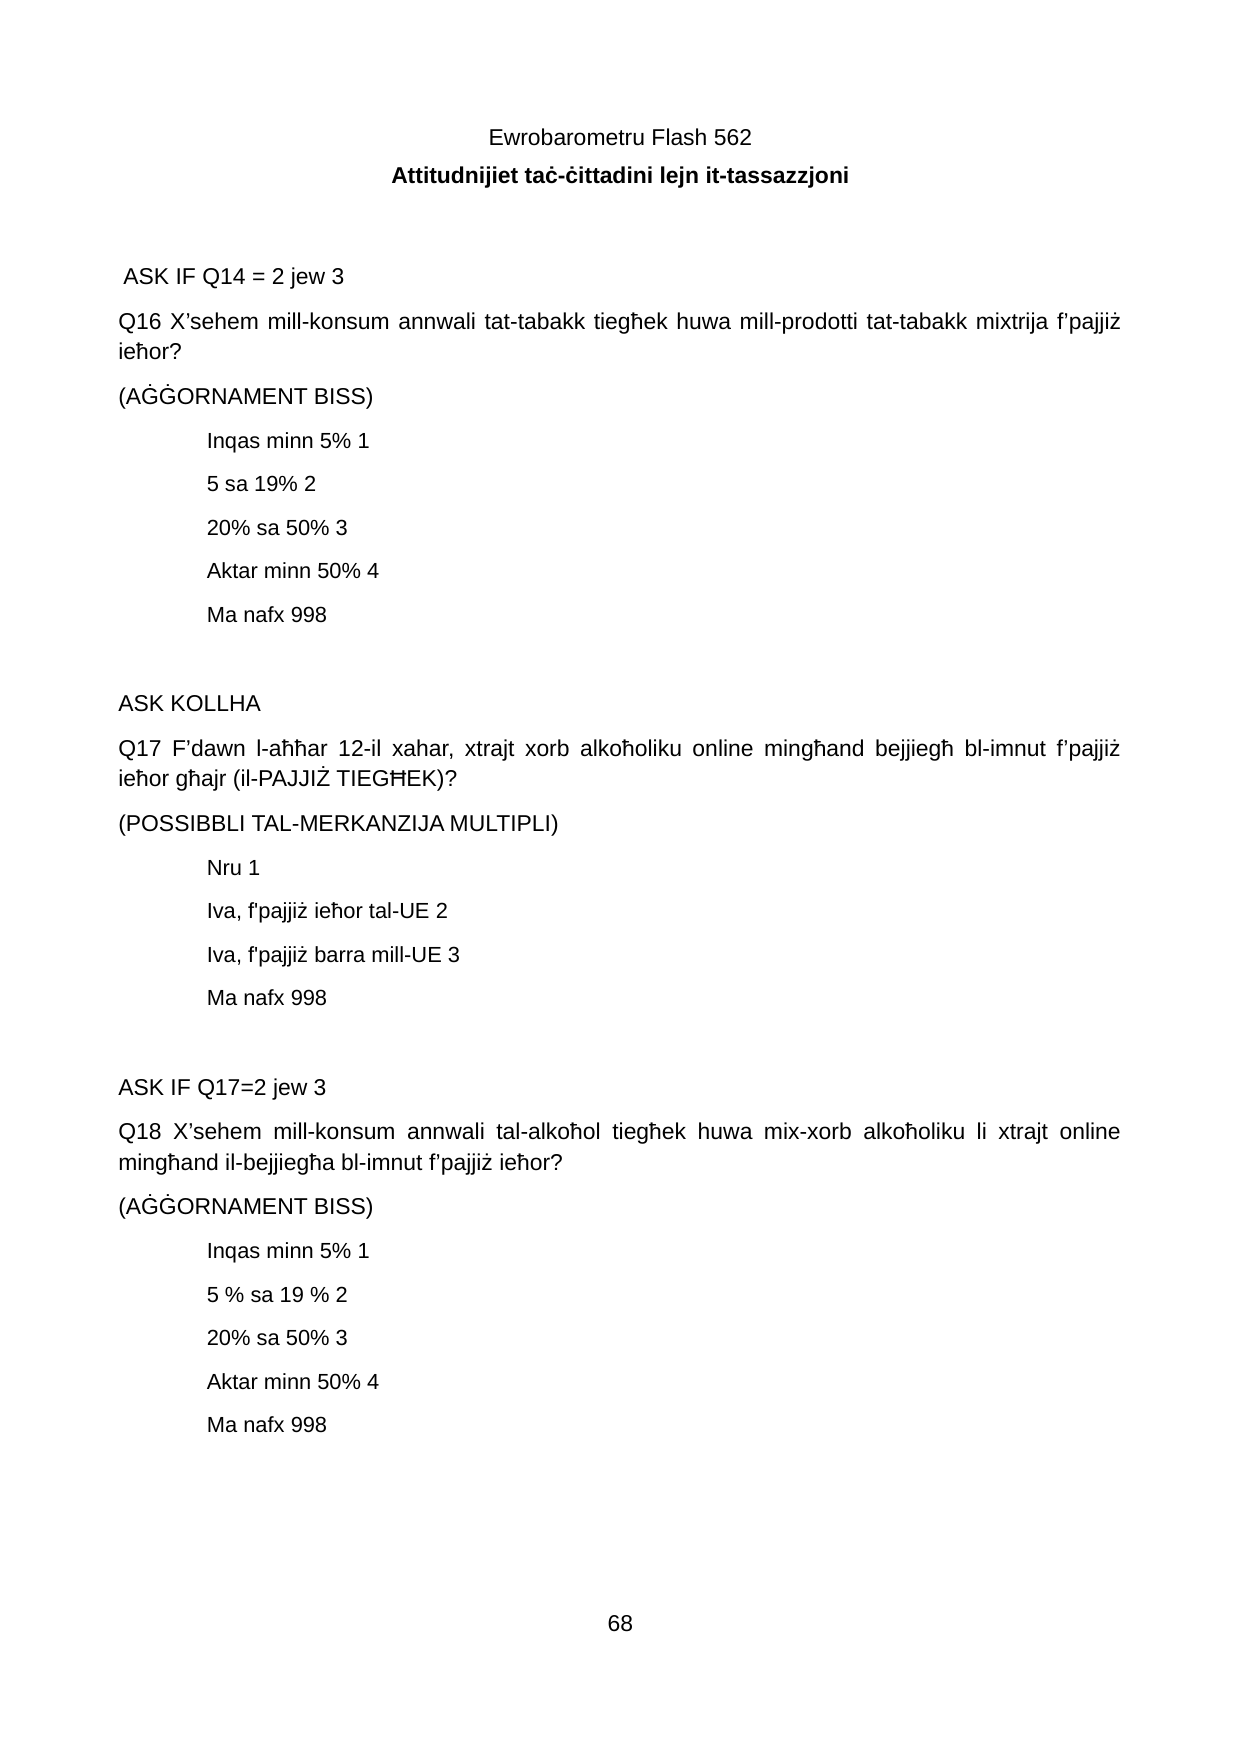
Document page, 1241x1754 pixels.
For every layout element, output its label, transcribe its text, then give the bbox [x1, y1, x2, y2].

text ASK KOLLHA [118, 690, 1122, 716]
text ASK IF Q17=2 jew 3 [118, 1073, 1122, 1100]
text Q17 F’dawn l-aħħar 12-il xahar, xtrajt xorb alkoħoliku online mingħand bejjiegħ bl-imnut f’pajjiż ieħor għajr (il-PAJJIŻ TIEGĦEK)? [118, 735, 1122, 791]
text Aktar minn 50% 4 [207, 1369, 1122, 1394]
text Ma nafx 998 [207, 985, 1122, 1010]
text Q18 X’sehem mill-konsum annwali tal-alkoħol tiegħek huwa mix-xorb alkoħoliku li xtrajt online mingħand il-bejjiegħa bl-imnut f’pajjiż ieħor? [118, 1118, 1122, 1175]
text (AĠĠORNAMENT BISS) [118, 383, 1122, 409]
text Iva, f'pajjiż ieħor tal-UE 2 [207, 898, 1122, 923]
text Inqas minn 5% 1 [207, 1238, 1122, 1263]
text 20% sa 50% 3 [207, 1325, 1122, 1350]
text Nru 1 [207, 854, 1122, 880]
text Q16 X’sehem mill-konsum annwali tat-tabakk tiegħek huwa mill-prodotti tat-tabakk mixtrija f’pajjiż ieħor? [118, 308, 1122, 364]
text Aktar minn 50% 4 [207, 558, 1122, 583]
text ASK IF Q14 = 2 jew 3 [118, 263, 1122, 289]
text 5 sa 19% 2 [207, 471, 1122, 496]
text (AĠĠORNAMENT BISS) [118, 1193, 1122, 1220]
text Inqas minn 5% 1 [207, 427, 1122, 453]
text 5 % sa 19 % 2 [207, 1282, 1122, 1307]
text Ma nafx 998 [207, 1412, 1122, 1437]
text (POSSIBBLI TAL-MERKANZIJA MULTIPLI) [118, 810, 1122, 836]
text 20% sa 50% 3 [207, 514, 1122, 540]
text Ma nafx 998 [207, 602, 1122, 627]
text Iva, f'pajjiż barra mill-UE 3 [207, 942, 1122, 967]
